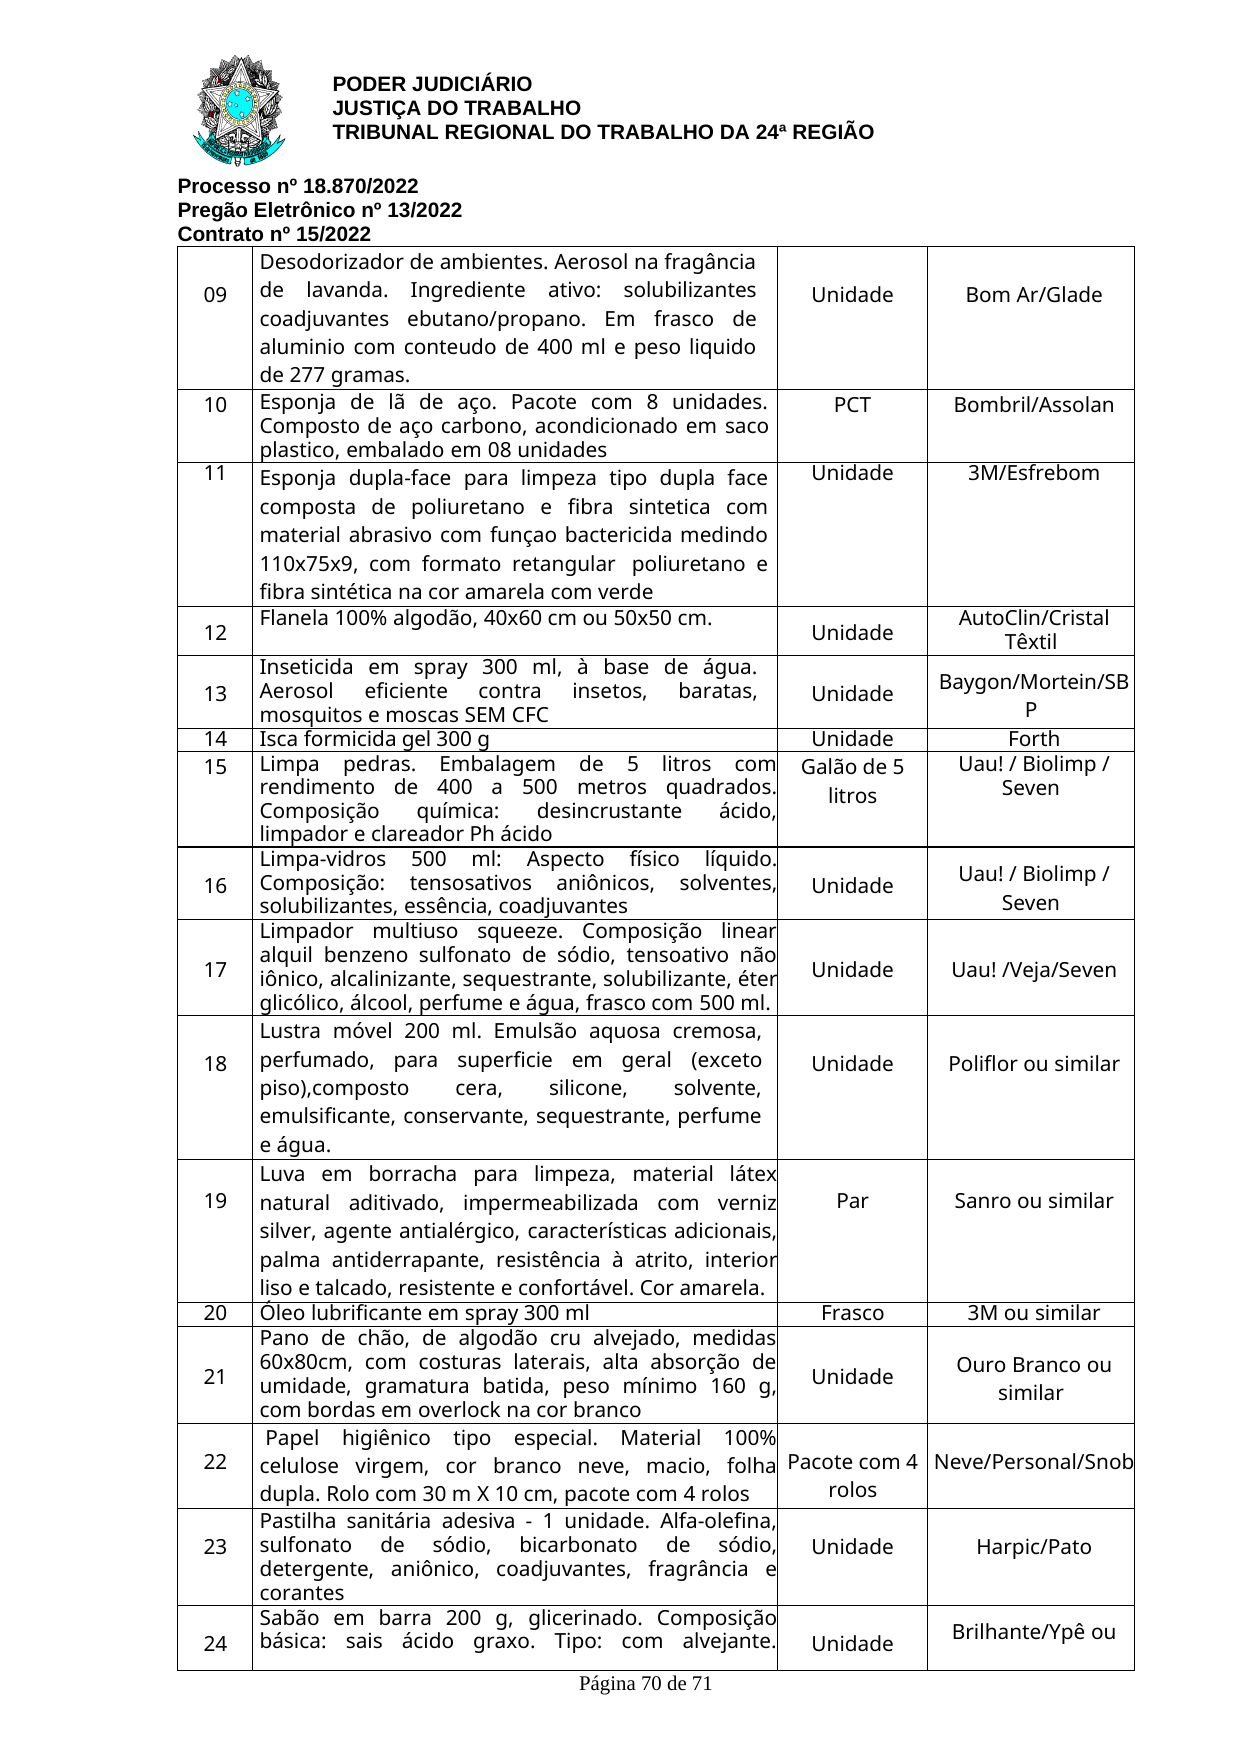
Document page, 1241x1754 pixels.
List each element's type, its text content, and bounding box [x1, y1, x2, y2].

table_cell Pastilha sanitária adesiva - 1 unidade. Alfa-olefina, sulfonato de sódio, bicarbonato de sódio, detergente, aniônico, coadjuvantes, fragrância e corantes [253, 1509, 777, 1605]
table_cell Esponja dupla-face para limpeza tipo dupla face composta de poliuretano e fibra sintetica com material abrasivo com funçao bactericida medindo 110x75x9, com formato retangular poliuretano e fibra sintética na cor amarela com verde [253, 463, 777, 606]
table_cell Frasco [778, 1303, 927, 1326]
table_cell 14 [178, 729, 252, 751]
table_cell 16 [178, 848, 252, 918]
table_cell 15 [178, 752, 252, 846]
table_cell 3M ou similar [928, 1303, 1134, 1326]
table_cell 20 [178, 1303, 252, 1326]
table_cell Sanro ou similar [928, 1160, 1134, 1302]
table_cell 17 [178, 920, 252, 1015]
table_cell Neve/Personal/Snob [928, 1424, 1134, 1508]
table_cell Luva em borracha para limpeza, material látex natural aditivado, impermeabilizada com verniz silver, agente antialérgico, características adicionais, palma antiderrapante, resistência à atrito, interior liso e talcado, resistente e confortável. Cor amarela. [253, 1160, 777, 1302]
table_cell Esponja de lã de aço. Pacote com 8 unidades. Composto de aço carbono, acondicionado em saco plastico, embalado em 08 unidades [253, 390, 777, 462]
table_cell Unidade [778, 729, 927, 751]
table_cell PCT [778, 390, 927, 462]
table_cell Uau! / Biolimp / Seven [928, 752, 1134, 846]
table_cell Flanela 100% algodão, 40x60 cm ou 50x50 cm. [253, 607, 777, 654]
table_cell Unidade [778, 463, 927, 606]
table_cell Lustra móvel 200 ml. Emulsão aquosa cremosa, perfumado, para superficie em geral (exceto piso),composto cera, silicone, solvente, emulsificante, conservante, sequestrante, perfume e água. [253, 1016, 777, 1158]
table_cell Uau! / Biolimp / Seven [928, 848, 1134, 918]
table_cell Inseticida em spray 300 ml, à base de água. Aerosol eficiente contra insetos, baratas, mosquitos e moscas SEM CFC [253, 656, 777, 727]
table_cell Poliflor ou similar [928, 1016, 1134, 1158]
table_cell 22 [178, 1424, 252, 1508]
table_cell Forth [928, 729, 1134, 751]
table_cell 24 [178, 1606, 252, 1670]
table_cell Limpa pedras. Embalagem de 5 litros com rendimento de 400 a 500 metros quadrados. Composição química: desincrustante ácido, limpador e clareador Ph ácido [253, 752, 777, 846]
table_cell 09 [178, 247, 252, 389]
table_cell 10 [178, 390, 252, 462]
table_cell Unidade [778, 1327, 927, 1422]
table_cell 18 [178, 1016, 252, 1158]
table_cell Pano de chão, de algodão cru alvejado, medidas 60x80cm, com costuras laterais, alta absorção de umidade, gramatura batida, peso mínimo 160 g, com bordas em overlock na cor branco [253, 1327, 777, 1422]
table_cell 13 [178, 656, 252, 727]
table_cell 12 [178, 607, 252, 654]
table_cell Isca formicida gel 300 g [253, 729, 777, 751]
table_cell Unidade [778, 1016, 927, 1158]
table_cell Baygon/Mortein/SB P [928, 656, 1134, 727]
table_cell Unidade [778, 656, 927, 727]
table_cell Unidade [778, 607, 927, 654]
table_cell Galão de 5 litros [778, 752, 927, 846]
table_cell 3M/Esfrebom [928, 463, 1134, 606]
table_cell Unidade [778, 1606, 927, 1670]
table_cell Sabão em barra 200 g, glicerinado. Composição básica: sais ácido graxo. Tipo: com alvejante. [253, 1606, 777, 1670]
table_cell Óleo lubrificante em spray 300 ml [253, 1303, 777, 1326]
table_cell 21 [178, 1327, 252, 1422]
table_cell Limpa-vidros 500 ml: Aspecto físico líquido. Composição: tensosativos aniônicos, solventes, solubilizantes, essência, coadjuvantes [253, 848, 777, 918]
table_cell Unidade [778, 920, 927, 1015]
table_cell 11 [178, 463, 252, 606]
table_cell Uau! /Veja/Seven [928, 920, 1134, 1015]
table_cell Unidade [778, 1509, 927, 1605]
table_cell Ouro Branco ou similar [928, 1327, 1134, 1422]
table_cell Unidade [778, 247, 927, 389]
table_cell Pacote com 4 rolos [778, 1424, 927, 1508]
table_cell Harpic/Pato [928, 1509, 1134, 1605]
table_cell Desodorizador de ambientes. Aerosol na fragância de lavanda. Ingrediente ativo: solubilizantes coadjuvantes ebutano/propano. Em frasco de aluminio com conteudo de 400 ml e peso liquido de 277 gramas. [253, 247, 777, 389]
table_cell 23 [178, 1509, 252, 1605]
table_cell 19 [178, 1160, 252, 1302]
picture [192, 55, 287, 167]
table_cell Bombril/Assolan [928, 390, 1134, 462]
table_cell Brilhante/Ypê ou [928, 1606, 1134, 1670]
table_cell AutoClin/Cristal Têxtil [928, 607, 1134, 654]
table_cell Bom Ar/Glade [928, 247, 1134, 389]
table_cell Papel higiênico tipo especial. Material 100% celulose virgem, cor branco neve, macio, folha dupla. Rolo com 30 m X 10 cm, pacote com 4 rolos [253, 1424, 777, 1508]
table_cell Unidade [778, 848, 927, 918]
table_cell Limpador multiuso squeeze. Composição linear alquil benzeno sulfonato de sódio, tensoativo não iônico, alcalinizante, sequestrante, solubilizante, éter glicólico, álcool, perfume e água, frasco com 500 ml. [253, 920, 777, 1015]
table_cell Par [778, 1160, 927, 1302]
